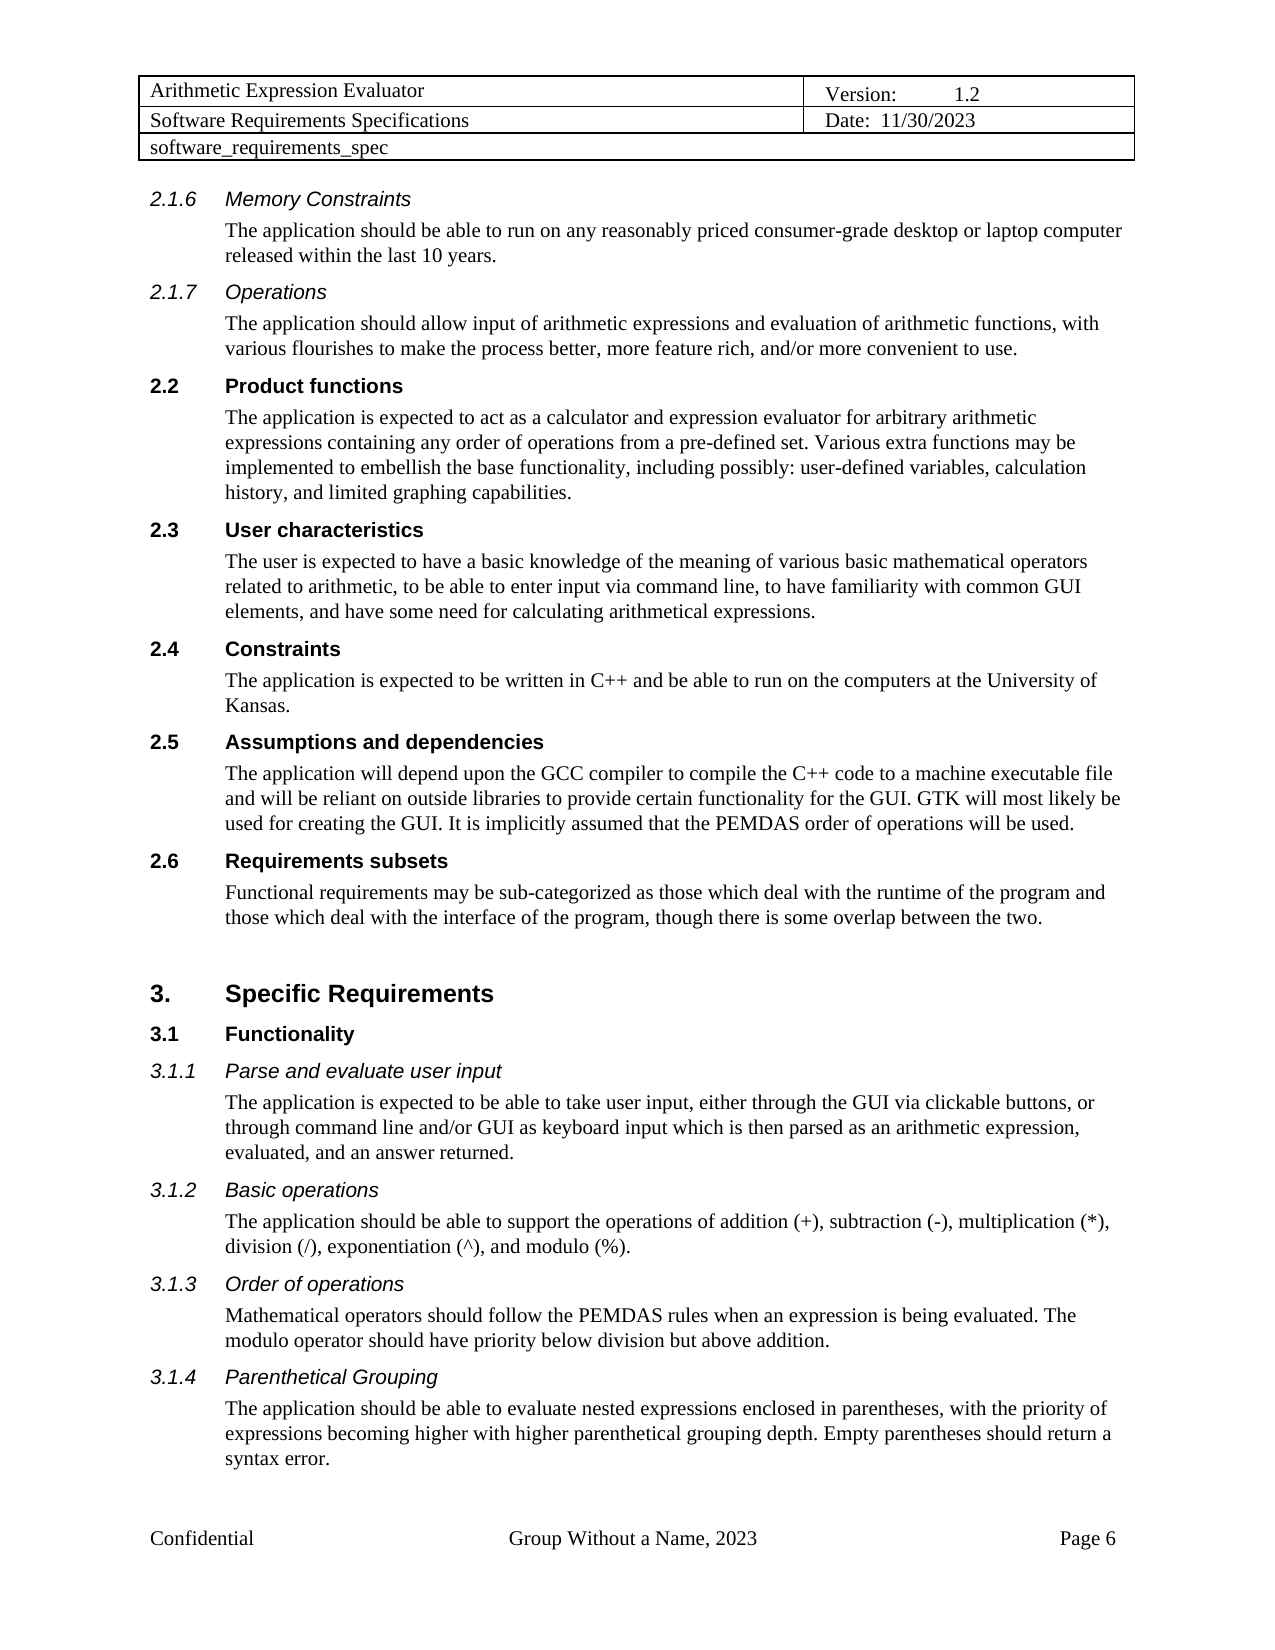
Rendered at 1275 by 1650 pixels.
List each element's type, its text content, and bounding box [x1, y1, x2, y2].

subtitle Parenthetical Grouping [150, 1364, 1125, 1389]
text The application is expected to act as a calculator and expression evaluator for arbitrary arithmetic expressions containing any order of operations from a pre-defined set. Various extra functions may be implemented to embellish the base functionality, including possibly: user-defined variables, calculation history, and limited graphing capabilities. [225, 404, 1125, 504]
text The application should be able to run on any reasonably priced consumer-grade desktop or laptop computer released within the last 10 years. [225, 217, 1125, 267]
subtitle Requirements subsets [150, 848, 1125, 873]
text The application should be able to evaluate nested expressions enclosed in parentheses, with the priority of expressions becoming higher with higher parenthetical grouping depth. Empty parentheses should return a syntax error. [225, 1395, 1125, 1470]
text The user is expected to have a basic knowledge of the meaning of various basic mathematical operators related to arithmetic, to be able to enter input via command line, to have familiarity with common GUI elements, and have some need for calculating arithmetical expressions. [225, 548, 1125, 623]
text The application should be able to support the operations of addition (+), subtraction (-), multiplication (*), division (/), exponentiation (^), and modulo (%). [225, 1208, 1125, 1258]
subtitle Basic operations [150, 1177, 1125, 1202]
subtitle Order of operations [150, 1270, 1125, 1295]
subtitle Parse and evaluate user input [150, 1058, 1125, 1083]
subtitle Memory Constraints [150, 185, 1125, 210]
subtitle Product functions [150, 373, 1125, 398]
text The application will depend upon the GCC compiler to compile the C++ code to a machine executable file and will be reliant on outside libraries to provide certain functionality for the GUI. GTK will most likely be used for creating the GUI. It is implicitly assumed that the PEMDAS order of operations will be used. [225, 760, 1125, 835]
text The application is expected to be written in C++ and be able to run on the computers at the University of Kansas. [225, 667, 1125, 717]
subtitle Constraints [150, 635, 1125, 660]
text Mathematical operators should follow the PEMDAS rules when an expression is being evaluated. The modulo operator should have priority below division but above addition. [225, 1302, 1125, 1352]
subtitle Assumptions and dependencies [150, 729, 1125, 754]
text The application is expected to be able to take user input, either through the GUI via clickable buttons, or through command line and/or GUI as keyboard input which is then parsed as an arithmetic expression, evaluated, and an answer returned. [225, 1089, 1125, 1164]
text Functional requirements may be sub-categorized as those which deal with the runtime of the program and those which deal with the interface of the program, though there is some overlap between the two. [225, 879, 1125, 929]
text The application should allow input of arithmetic expressions and evaluation of arithmetic functions, with various flourishes to make the process better, more feature rich, and/or more convenient to use. [225, 310, 1125, 360]
subtitle User characteristics [150, 517, 1125, 542]
subtitle Functionality [150, 1020, 1125, 1045]
subtitle Operations [150, 279, 1125, 304]
subtitle Specific Requirements [150, 979, 1125, 1008]
